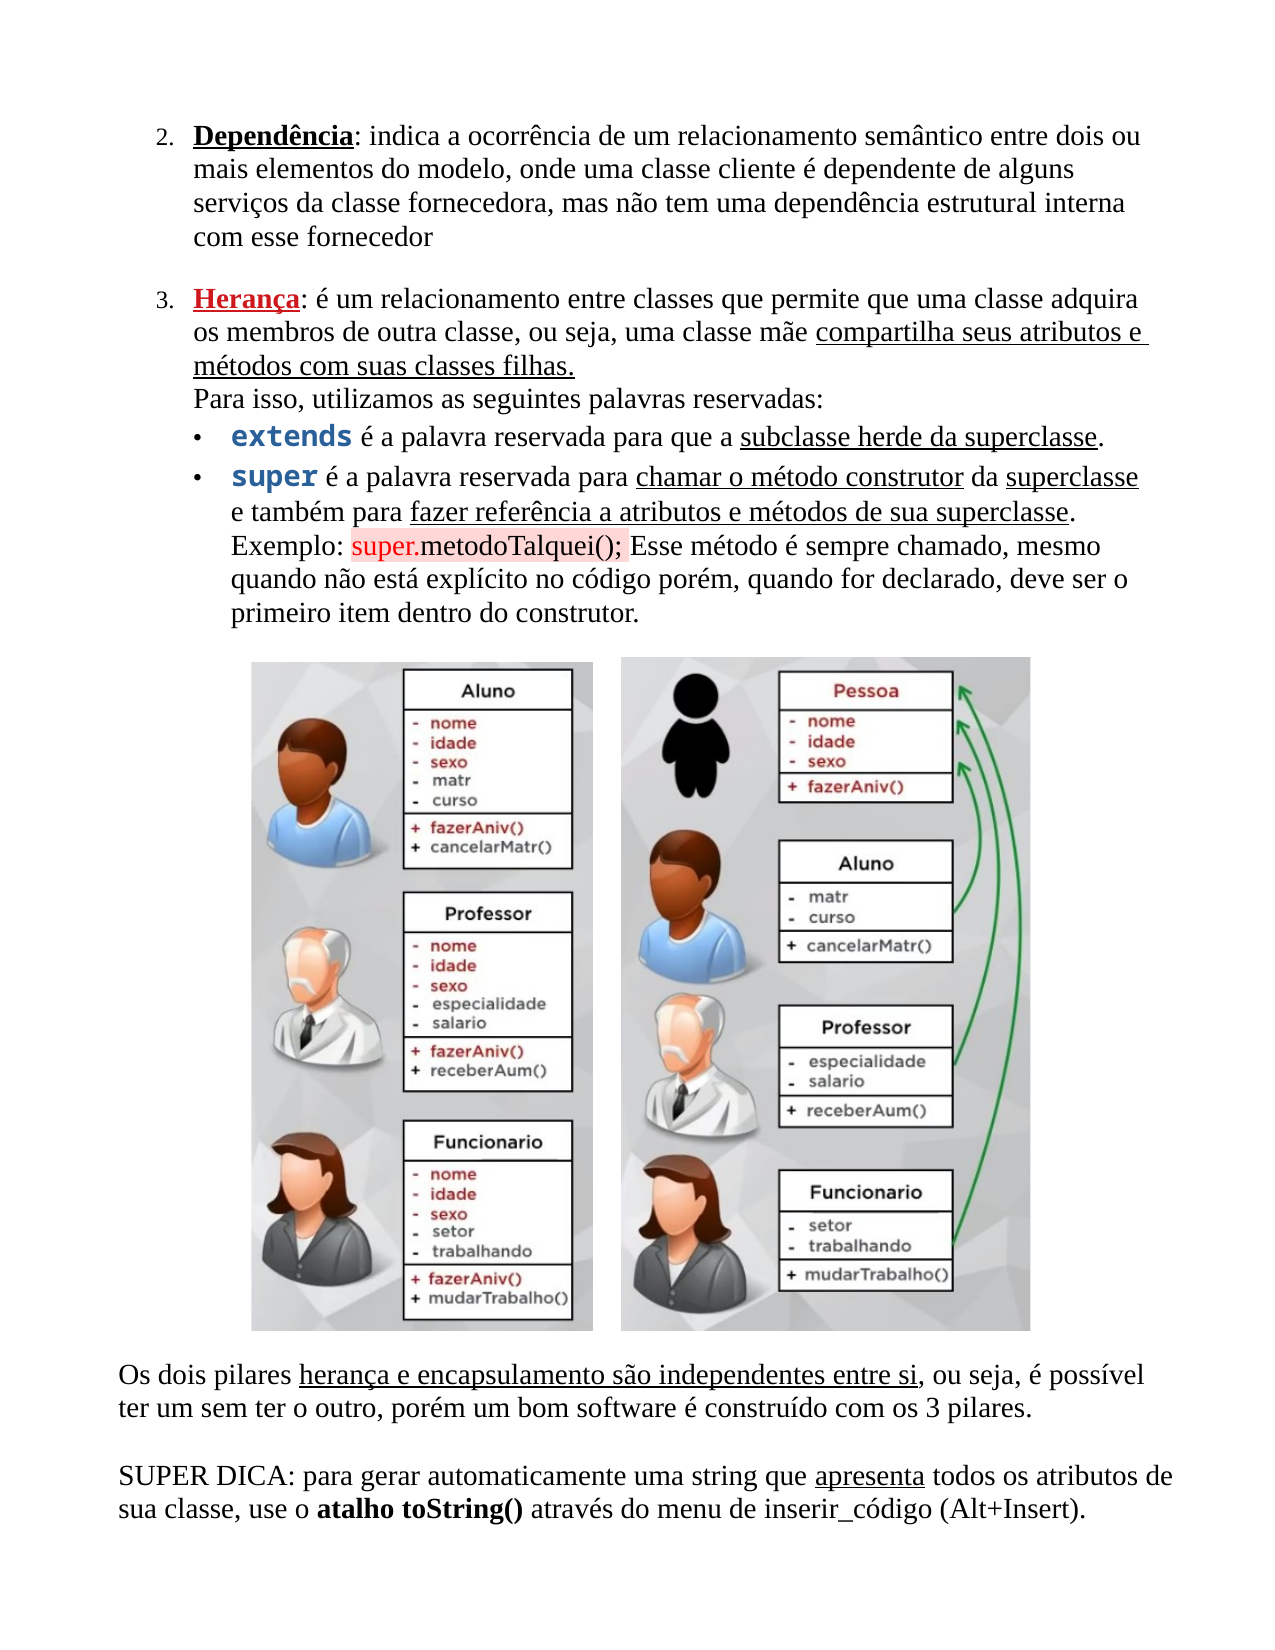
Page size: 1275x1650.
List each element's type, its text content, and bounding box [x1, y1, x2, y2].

list Herança: é um relacionamento entre classes que permite que uma classe adquira os membros de outra classe, ou seja, uma classe mãe compartilha seus atributos e métodos com suas classes filhas. Para isso, utilizamos as seguintes palavras reservadas: [156, 281, 1157, 415]
list super é a palavra reservada para chamar o método construtor da superclasse e também para fazer referência a atributos e métodos de sua superclasse. Exemplo: super.metodoTalquei(); Esse método é sempre chamado, mesmo quando não está explícito no código porém, quando for declarado, deve ser o primeiro item dentro do construtor. [193, 455, 1157, 629]
list Dependência: indica a ocorrência de um relacionamento semântico entre dois ou mais elementos do modelo, onde uma classe cliente é dependente de alguns serviços da classe fornecedora, mas não tem uma dependência estrutural interna com esse fornecedor [156, 118, 1157, 281]
text SUPER DICA: para gerar automaticamente uma string que apresenta todos os atributos de sua classe, use o atalho toString() através do menu de inserir_código (Alt+Insert). [118, 1458, 1204, 1525]
text Os dois pilares herança e encapsulamento são independentes entre si, ou seja, é possível ter um sem ter o outro, porém um bom software é construído com os 3 pilares. [118, 1357, 1157, 1458]
picture [251, 662, 593, 1331]
picture [621, 657, 1031, 1331]
list extends é a palavra reservada para que a subclasse herde da superclasse. [193, 415, 1157, 455]
